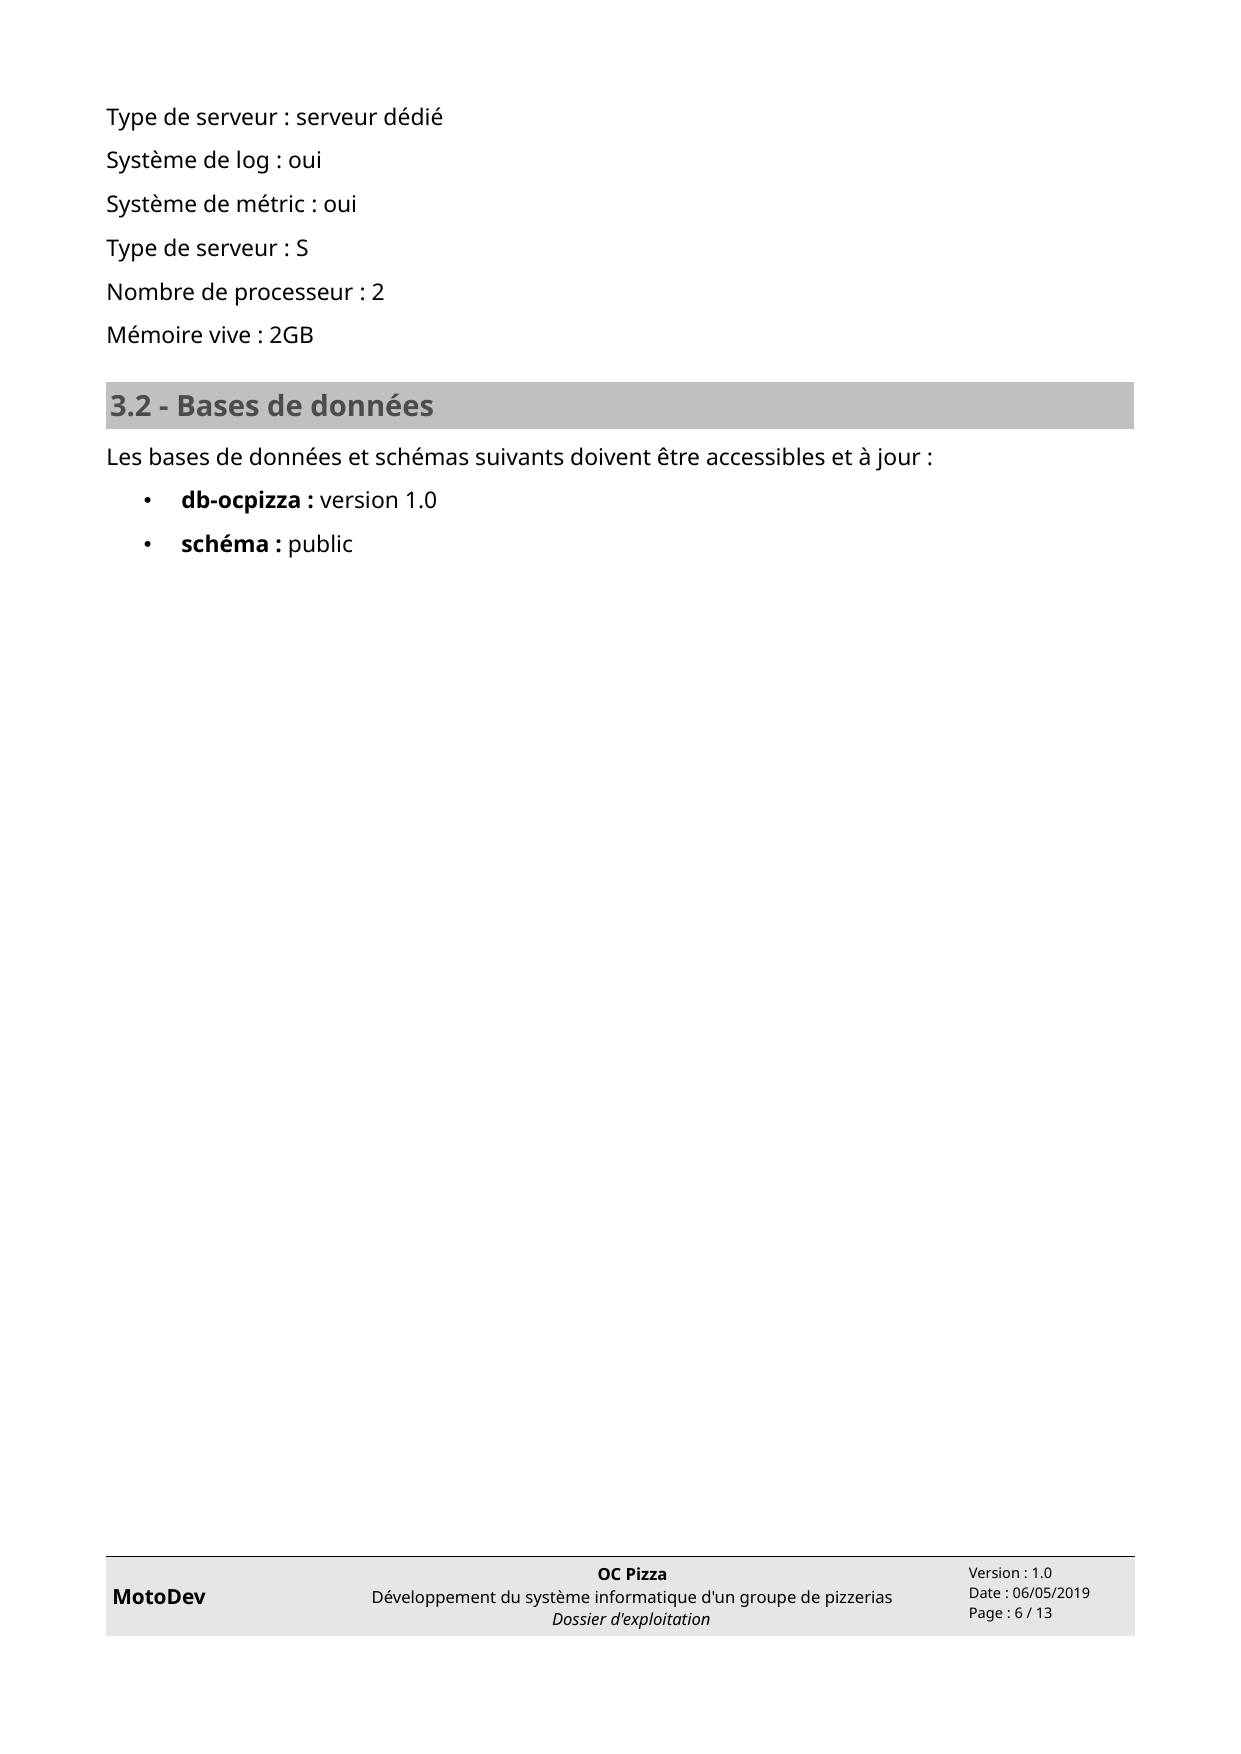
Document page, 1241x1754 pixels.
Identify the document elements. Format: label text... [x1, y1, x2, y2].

subtitle Bases de données [107, 383, 1133, 428]
list schéma : public [144, 528, 1134, 559]
text Type de serveur : serveur dédié [106, 100, 1134, 132]
text Les bases de données et schémas suivants doivent être accessibles et à jour : [106, 441, 1134, 472]
text Système de métric : oui [106, 188, 1134, 219]
text Mémoire vive : 2GB [106, 319, 1134, 350]
text Système de log : oui [106, 144, 1134, 175]
list db-ocpizza : version 1.0 [144, 484, 1134, 516]
text Type de serveur : S [106, 232, 1134, 263]
text Nombre de processeur : 2 [106, 275, 1134, 307]
